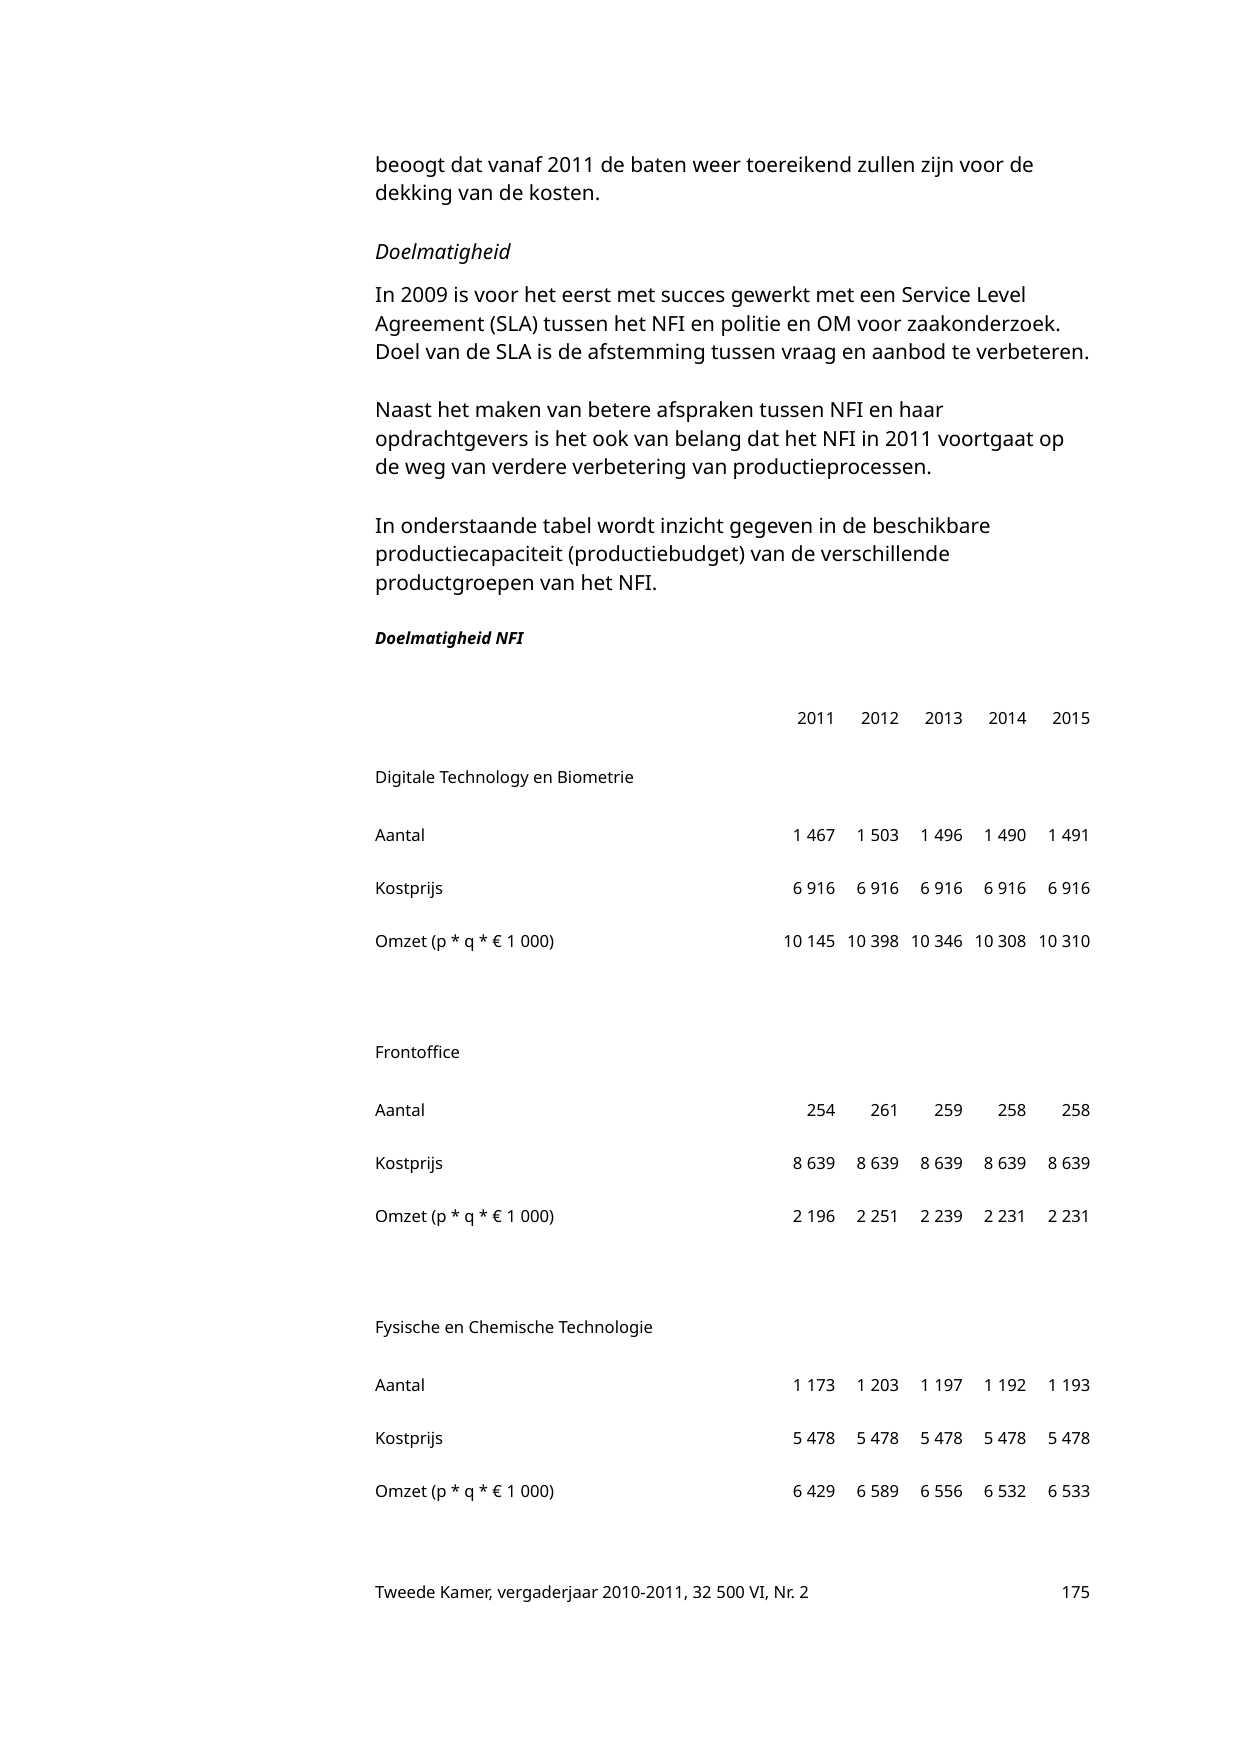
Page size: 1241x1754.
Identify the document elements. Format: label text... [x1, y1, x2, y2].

table_cell [899, 1257, 963, 1315]
table_cell 1 192 [963, 1374, 1026, 1426]
table_cell Frontoffice [375, 1040, 771, 1099]
table_cell [835, 765, 899, 824]
table_cell 1 490 [963, 824, 1026, 876]
table_cell 1 491 [1026, 824, 1090, 876]
table_cell 8 639 [963, 1151, 1026, 1204]
table_cell 5 478 [771, 1426, 835, 1479]
table_cell 10 346 [899, 929, 963, 982]
text beoogt dat vanaf 2011 de baten weer toereikend zullen zijn voor de dekking van de kosten. [375, 150, 1090, 207]
table_cell 6 429 [771, 1479, 835, 1532]
table_cell [835, 982, 899, 1040]
table_cell 6 916 [899, 876, 963, 929]
table_header 2013 [899, 707, 963, 765]
text Naast het maken van betere afspraken tussen NFI en haar opdrachtgevers is het ook van belang dat het NFI in 2011 voortgaat op de weg van verdere verbetering van productieprocessen. [375, 396, 1090, 481]
table_cell 10 398 [835, 929, 899, 982]
table_cell 6 533 [1026, 1479, 1090, 1532]
table_cell 10 310 [1026, 929, 1090, 982]
table_cell 1 193 [1026, 1374, 1090, 1426]
table_cell [1026, 1257, 1090, 1315]
text Doelmatigheid [375, 237, 1090, 265]
table_header 2015 [1026, 707, 1090, 765]
table_cell [1026, 765, 1090, 824]
table_cell [899, 982, 963, 1040]
table_cell 2 196 [771, 1204, 835, 1257]
table_header 2011 [771, 707, 835, 765]
table_cell [835, 1257, 899, 1315]
table_cell 258 [963, 1099, 1026, 1151]
table_cell Omzet (p * q * € 1 000) [375, 1204, 771, 1257]
table_header 2014 [963, 707, 1026, 765]
table_cell 2 251 [835, 1204, 899, 1257]
table_cell 6 532 [963, 1479, 1026, 1532]
text In onderstaande tabel wordt inzicht gegeven in de beschikbare productiecapaciteit (productiebudget) van de verschillende productgroepen van het NFI. [375, 511, 1090, 596]
table_cell [375, 1257, 771, 1315]
table_cell [899, 1040, 963, 1099]
table_header 2012 [835, 707, 899, 765]
table_cell [771, 1315, 835, 1374]
table_cell 1 203 [835, 1374, 899, 1426]
table_header [375, 707, 771, 765]
table_cell [835, 1315, 899, 1374]
table_cell [899, 1315, 963, 1374]
table_cell Aantal [375, 824, 771, 876]
table_cell 2 239 [899, 1204, 963, 1257]
table_cell 6 916 [771, 876, 835, 929]
table_cell Omzet (p * q * € 1 000) [375, 1479, 771, 1532]
table_cell 5 478 [963, 1426, 1026, 1479]
table_cell [1026, 1315, 1090, 1374]
table_cell 1 467 [771, 824, 835, 876]
table_cell 6 916 [1026, 876, 1090, 929]
table_cell [899, 765, 963, 824]
table_cell [835, 1040, 899, 1099]
table_cell Aantal [375, 1374, 771, 1426]
table_cell 8 639 [835, 1151, 899, 1204]
table_cell [771, 1257, 835, 1315]
table_cell [771, 1040, 835, 1099]
table_cell [1026, 982, 1090, 1040]
text Doelmatigheid NFI [375, 626, 1090, 649]
table_cell Kostprijs [375, 1426, 771, 1479]
table_cell 1 496 [899, 824, 963, 876]
table_cell [963, 982, 1026, 1040]
table_cell 1 503 [835, 824, 899, 876]
table_cell Fysische en Chemische Technologie [375, 1315, 771, 1374]
table_cell Digitale Technology en Biometrie [375, 765, 771, 824]
table_cell Aantal [375, 1099, 771, 1151]
table_cell 10 308 [963, 929, 1026, 982]
table_cell 6 556 [899, 1479, 963, 1532]
table_cell 8 639 [899, 1151, 963, 1204]
table_cell 1 197 [899, 1374, 963, 1426]
table_cell 10 145 [771, 929, 835, 982]
table_cell [1026, 1040, 1090, 1099]
table_cell Kostprijs [375, 1151, 771, 1204]
table_cell 8 639 [1026, 1151, 1090, 1204]
table_cell [375, 982, 771, 1040]
table_cell 5 478 [1026, 1426, 1090, 1479]
table_cell [963, 765, 1026, 824]
table_cell [963, 1315, 1026, 1374]
table_cell 258 [1026, 1099, 1090, 1151]
table_cell Kostprijs [375, 876, 771, 929]
table_cell [771, 982, 835, 1040]
table_cell [771, 765, 835, 824]
table_cell 6 916 [963, 876, 1026, 929]
table_cell 254 [771, 1099, 835, 1151]
table_cell 6 589 [835, 1479, 899, 1532]
table_cell 2 231 [1026, 1204, 1090, 1257]
table_cell 6 916 [835, 876, 899, 929]
table_cell 5 478 [835, 1426, 899, 1479]
table_cell 261 [835, 1099, 899, 1151]
table_cell 259 [899, 1099, 963, 1151]
table_cell [963, 1257, 1026, 1315]
table_cell 8 639 [771, 1151, 835, 1204]
table_cell 2 231 [963, 1204, 1026, 1257]
table_cell Omzet (p * q * € 1 000) [375, 929, 771, 982]
table_cell 1 173 [771, 1374, 835, 1426]
table_cell 5 478 [899, 1426, 963, 1479]
text In 2009 is voor het eerst met succes gewerkt met een Service Level Agreement (SLA) tussen het NFI en politie en OM voor zaakonderzoek. Doel van de SLA is de afstemming tussen vraag en aanbod te verbeteren. [375, 280, 1090, 366]
table_cell [963, 1040, 1026, 1099]
